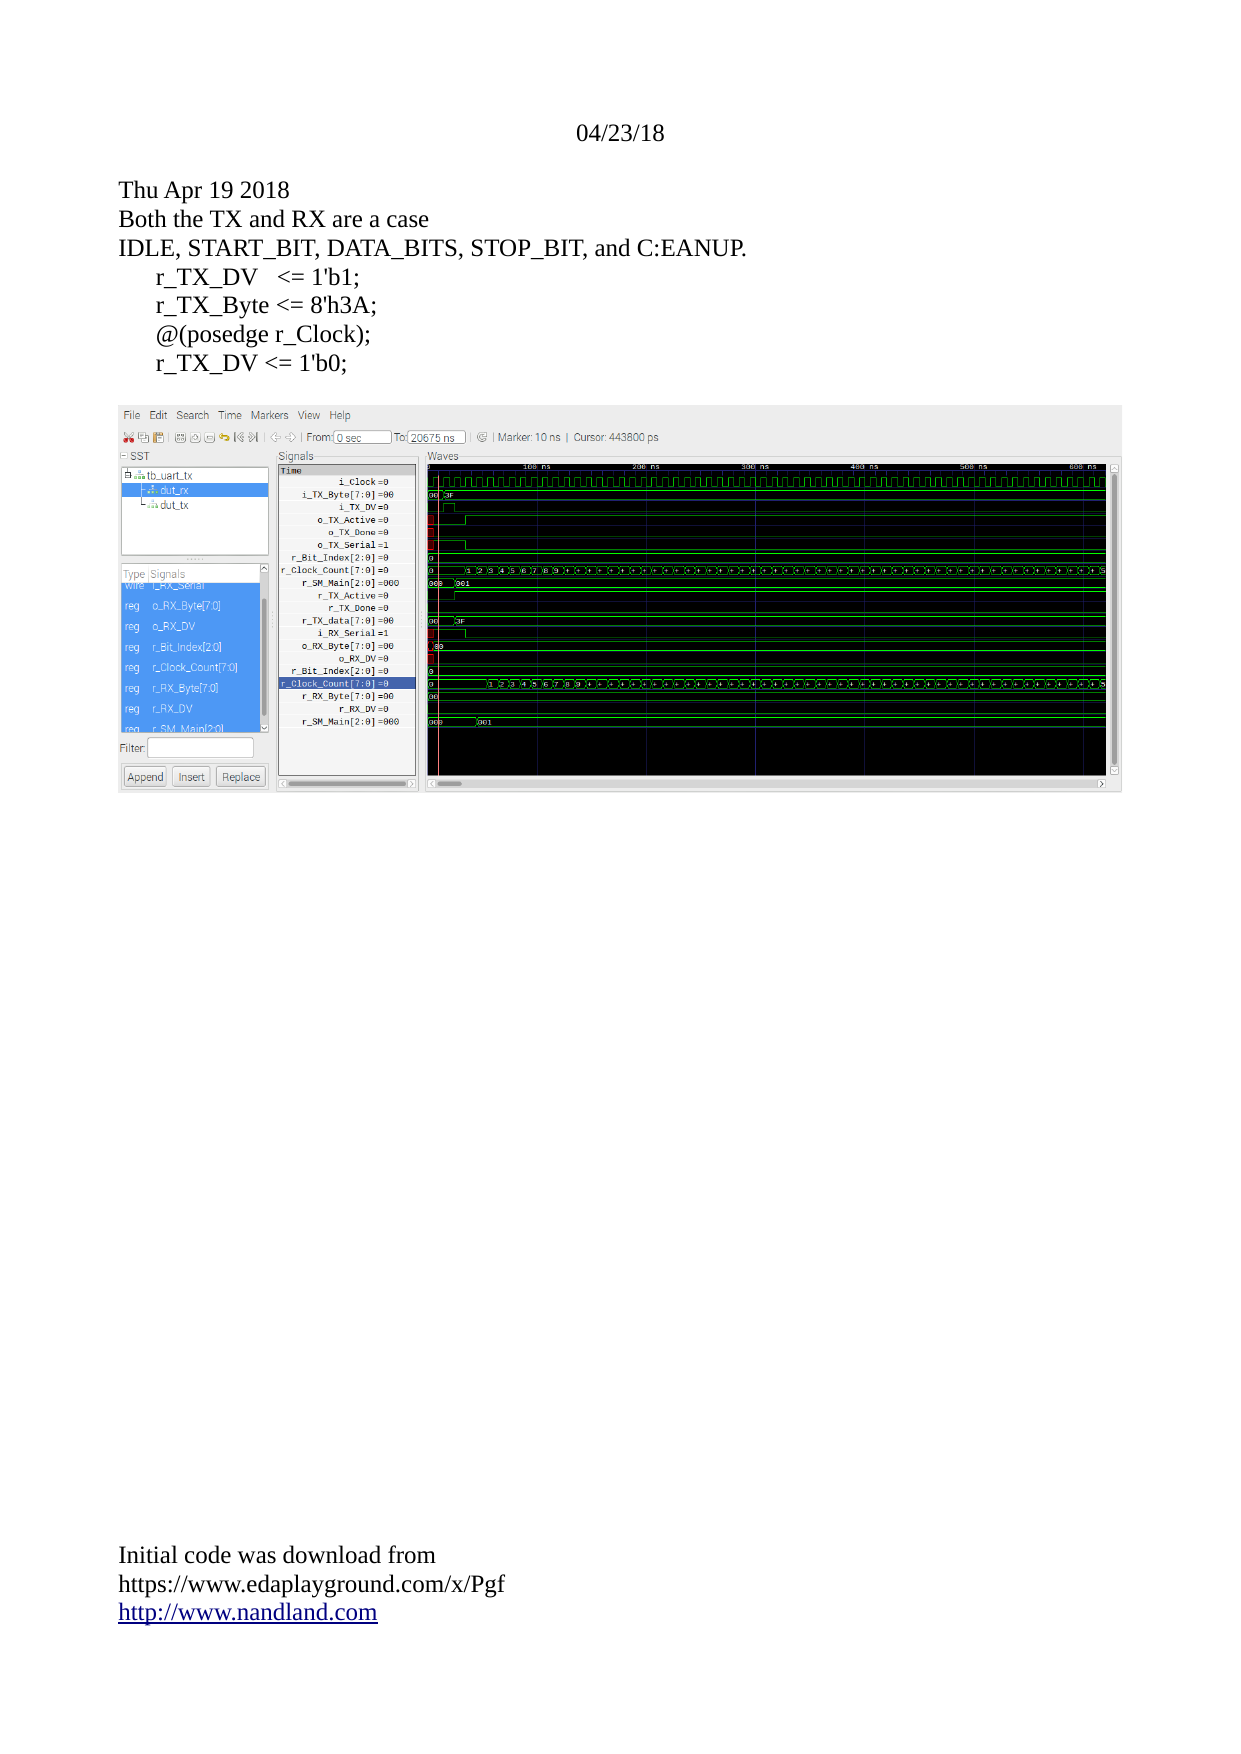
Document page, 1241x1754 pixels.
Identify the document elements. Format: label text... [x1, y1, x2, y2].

text Initial code was download from [118, 1540, 1122, 1569]
text r_TX_DV <= 1'b0; [118, 348, 1122, 377]
text Both the TX and RX are a case [118, 204, 1122, 233]
text http://www.nandland.com [118, 1597, 1122, 1626]
picture [118, 405, 1123, 793]
text https://www.edaplayground.com/x/Pgf [118, 1569, 1122, 1597]
text @(posedge r_Clock); [118, 319, 1122, 348]
text 04/23/18 [118, 118, 1122, 147]
text IDLE, START_BIT, DATA_BITS, STOP_BIT, and C:EANUP. [118, 233, 1122, 262]
text Thu Apr 19 2018 [118, 176, 1122, 204]
text r_TX_DV <= 1'b1; [118, 262, 1122, 291]
text r_TX_Byte <= 8'h3A; [118, 291, 1122, 319]
